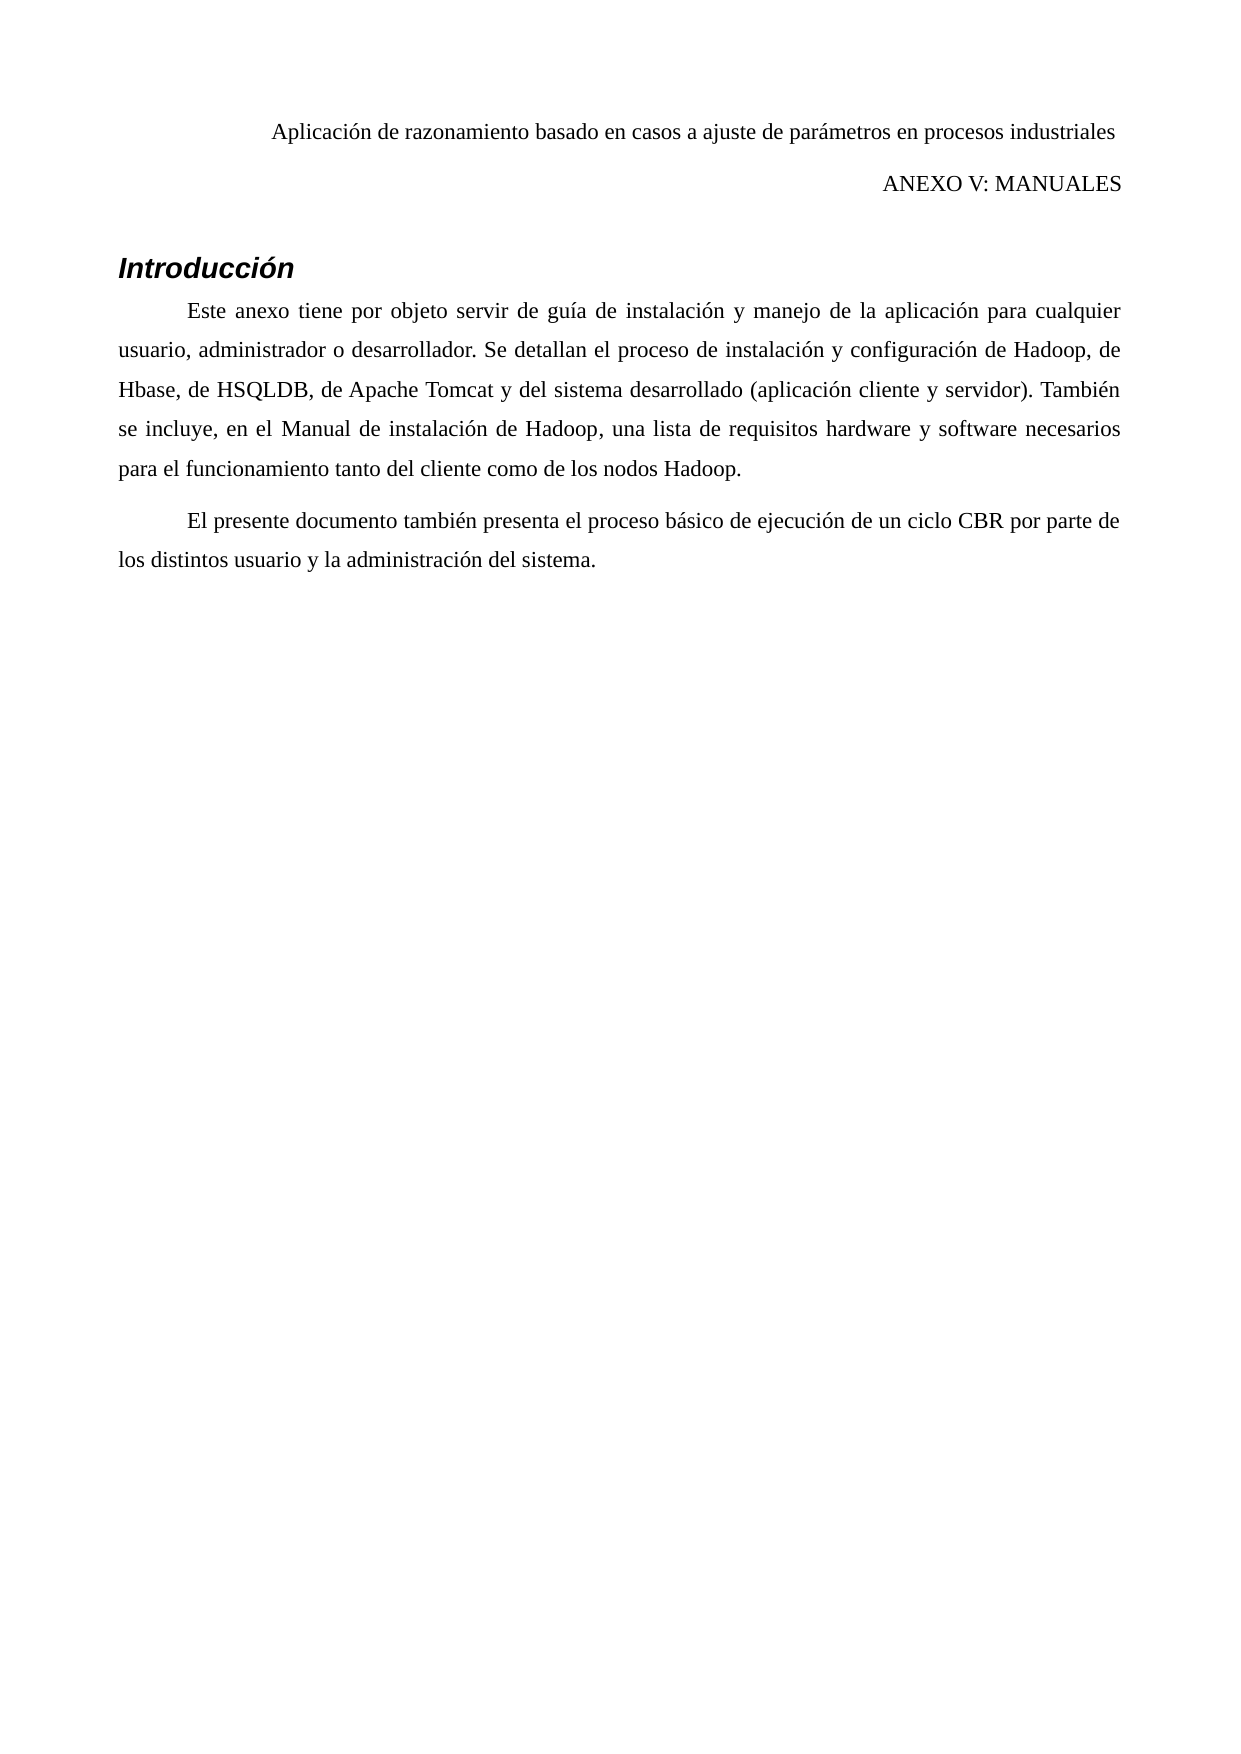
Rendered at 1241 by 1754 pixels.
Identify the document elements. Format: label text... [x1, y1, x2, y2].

subtitle Introducción [118, 251, 1122, 284]
text El presente documento también presenta el proceso básico de ejecución de un ciclo CBR por parte de los distintos usuario y la administración del sistema. [118, 507, 1122, 573]
text Este anexo tiene por objeto servir de guía de instalación y manejo de la aplicación para cualquier usuario, administrador o desarrollador. Se detallan el proceso de instalación y configuración de Hadoop, de Hbase, de HSQLDB, de Apache Tomcat y del sistema desarrollado (aplicación cliente y servidor). También se incluye, en el Manual de instalación de Hadoop, una lista de requisitos hardware y software necesarios para el funcionamiento tanto del cliente como de los nodos Hadoop. [118, 297, 1122, 481]
